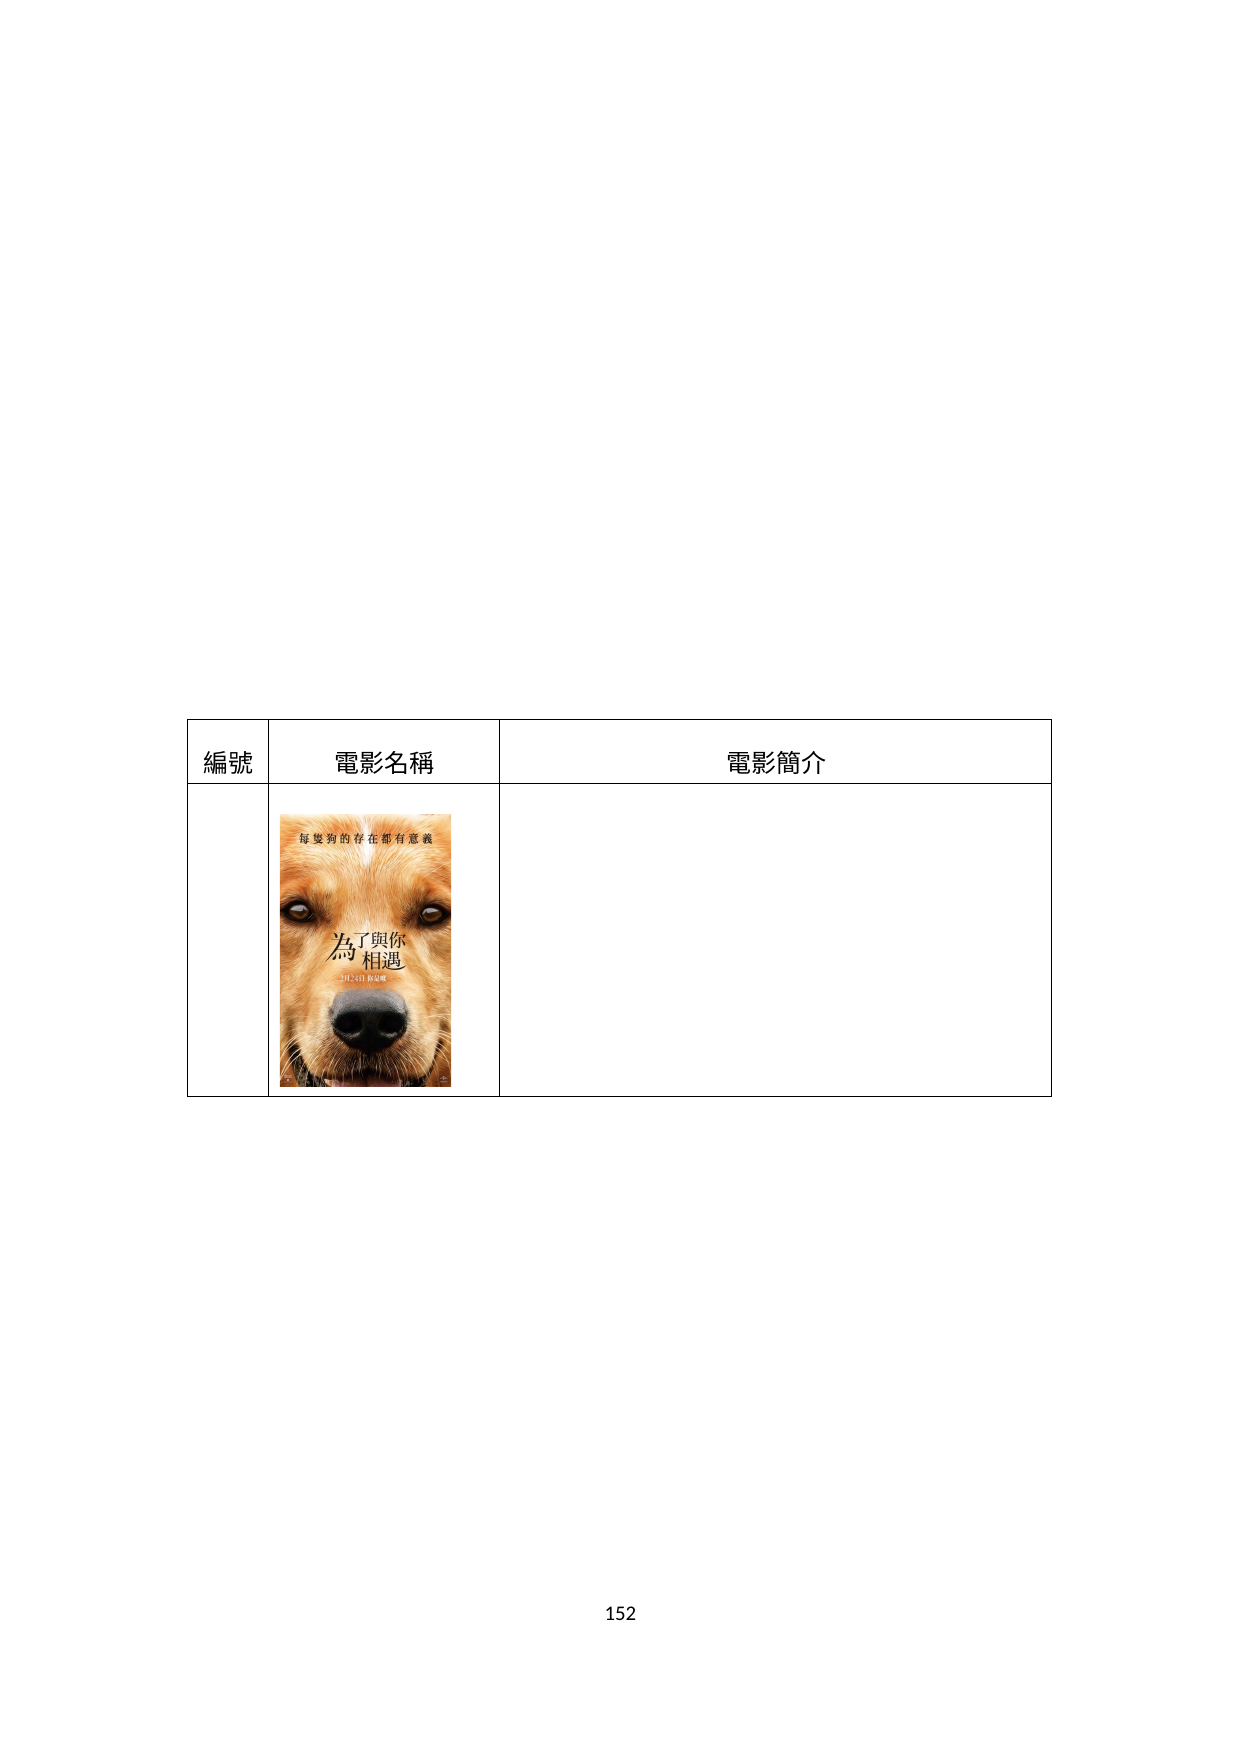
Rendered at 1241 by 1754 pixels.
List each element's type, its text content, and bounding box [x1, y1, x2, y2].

table_cell [269, 784, 499, 1096]
table_cell [188, 784, 268, 1096]
table_header 編號 [188, 720, 268, 783]
table_header 電影簡介 [500, 720, 1051, 783]
table_header 電影名稱 [269, 720, 499, 783]
table_cell [500, 784, 1051, 1096]
